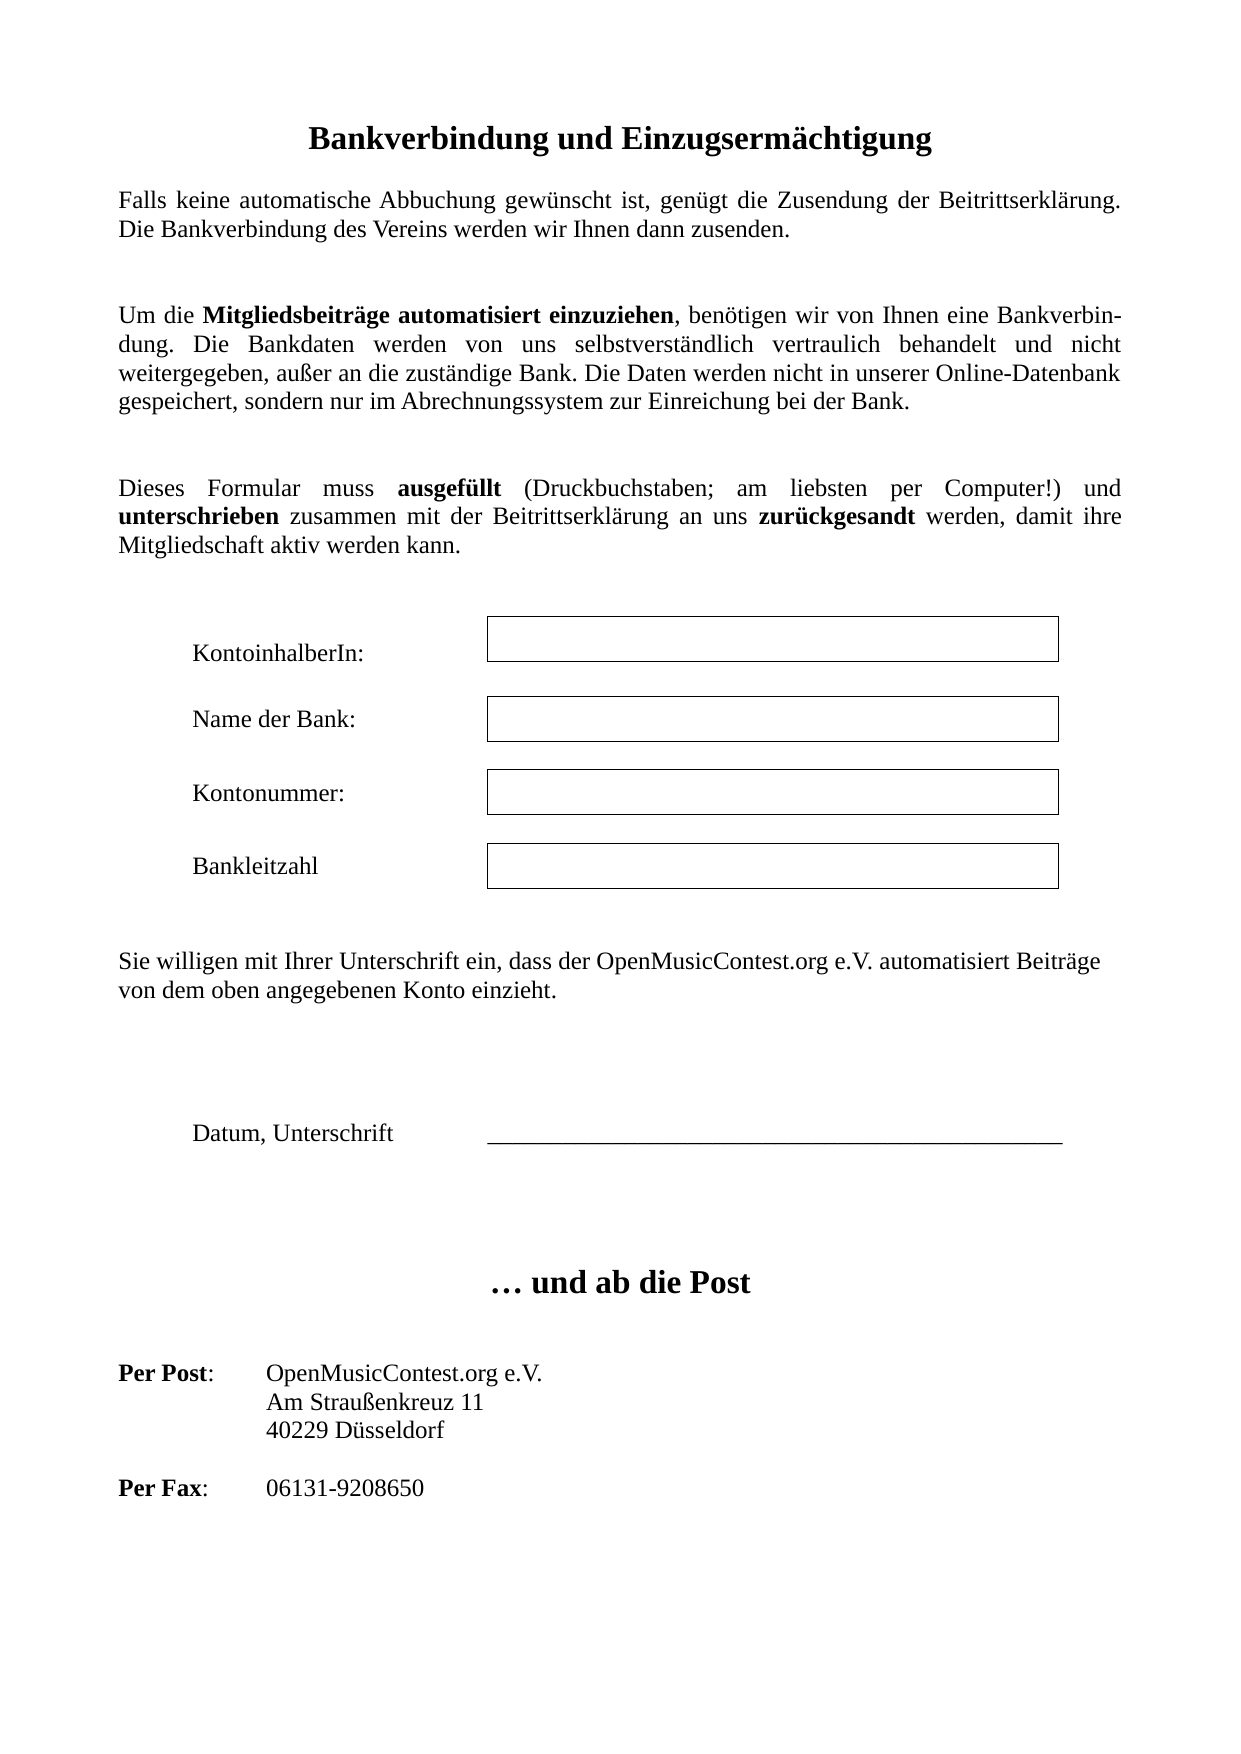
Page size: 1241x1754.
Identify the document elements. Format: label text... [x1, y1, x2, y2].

text … und ab die Post [118, 1262, 1122, 1301]
text Dieses Formular muss ausgefüllt (Druckbuchstaben; am liebsten per Computer!) und unterschrieben zusammen mit der Beitrittserklärung an uns zurückgesandt werden, damit ihre Mitgliedschaft aktiv werden kann. [118, 473, 1122, 559]
text Sie willigen mit Ihrer Unterschrift ein, dass der OpenMusicContest.org e.V. automatisiert Beiträge von dem oben angegebenen Konto einzieht. [118, 946, 1122, 1003]
text [1059, 769, 1122, 814]
text Datum, Unterschrift ______________________________________________ [118, 1118, 1122, 1147]
text [1059, 696, 1122, 741]
text Kontonummer: [118, 769, 487, 814]
text 40229 Düsseldorf [118, 1416, 1122, 1444]
text Falls keine automatische Abbuchung gewünscht ist, genügt die Zusendung der Beitrittserklärung. Die Bankverbindung des Vereins werden wir Ihnen dann zusenden. [118, 185, 1122, 243]
text KontoinhalberIn: [118, 616, 1122, 667]
text Per Fax: 06131-9208650 [118, 1473, 1122, 1502]
text Name der Bank: [118, 696, 487, 741]
text Um die Mitgliedsbeiträge automatisiert einzuziehen, benötigen wir von Ihnen eine Bankverbin-dung. Die Bankdaten werden von uns selbstverständlich vertraulich behandelt und nicht weitergegeben, außer an die zuständige Bank. Die Daten werden nicht in unserer Online-Datenbank gespeichert, sondern nur im Abrechnungssystem zur Einreichung bei der Bank. [118, 300, 1122, 415]
text Bankverbindung und Einzugsermächtigung [118, 118, 1122, 156]
text Am Straußenkreuz 11 [118, 1387, 1122, 1416]
text [1059, 843, 1122, 888]
text Bankleitzahl [118, 843, 487, 888]
text Per Post: OpenMusicContest.org e.V. [118, 1358, 1122, 1387]
